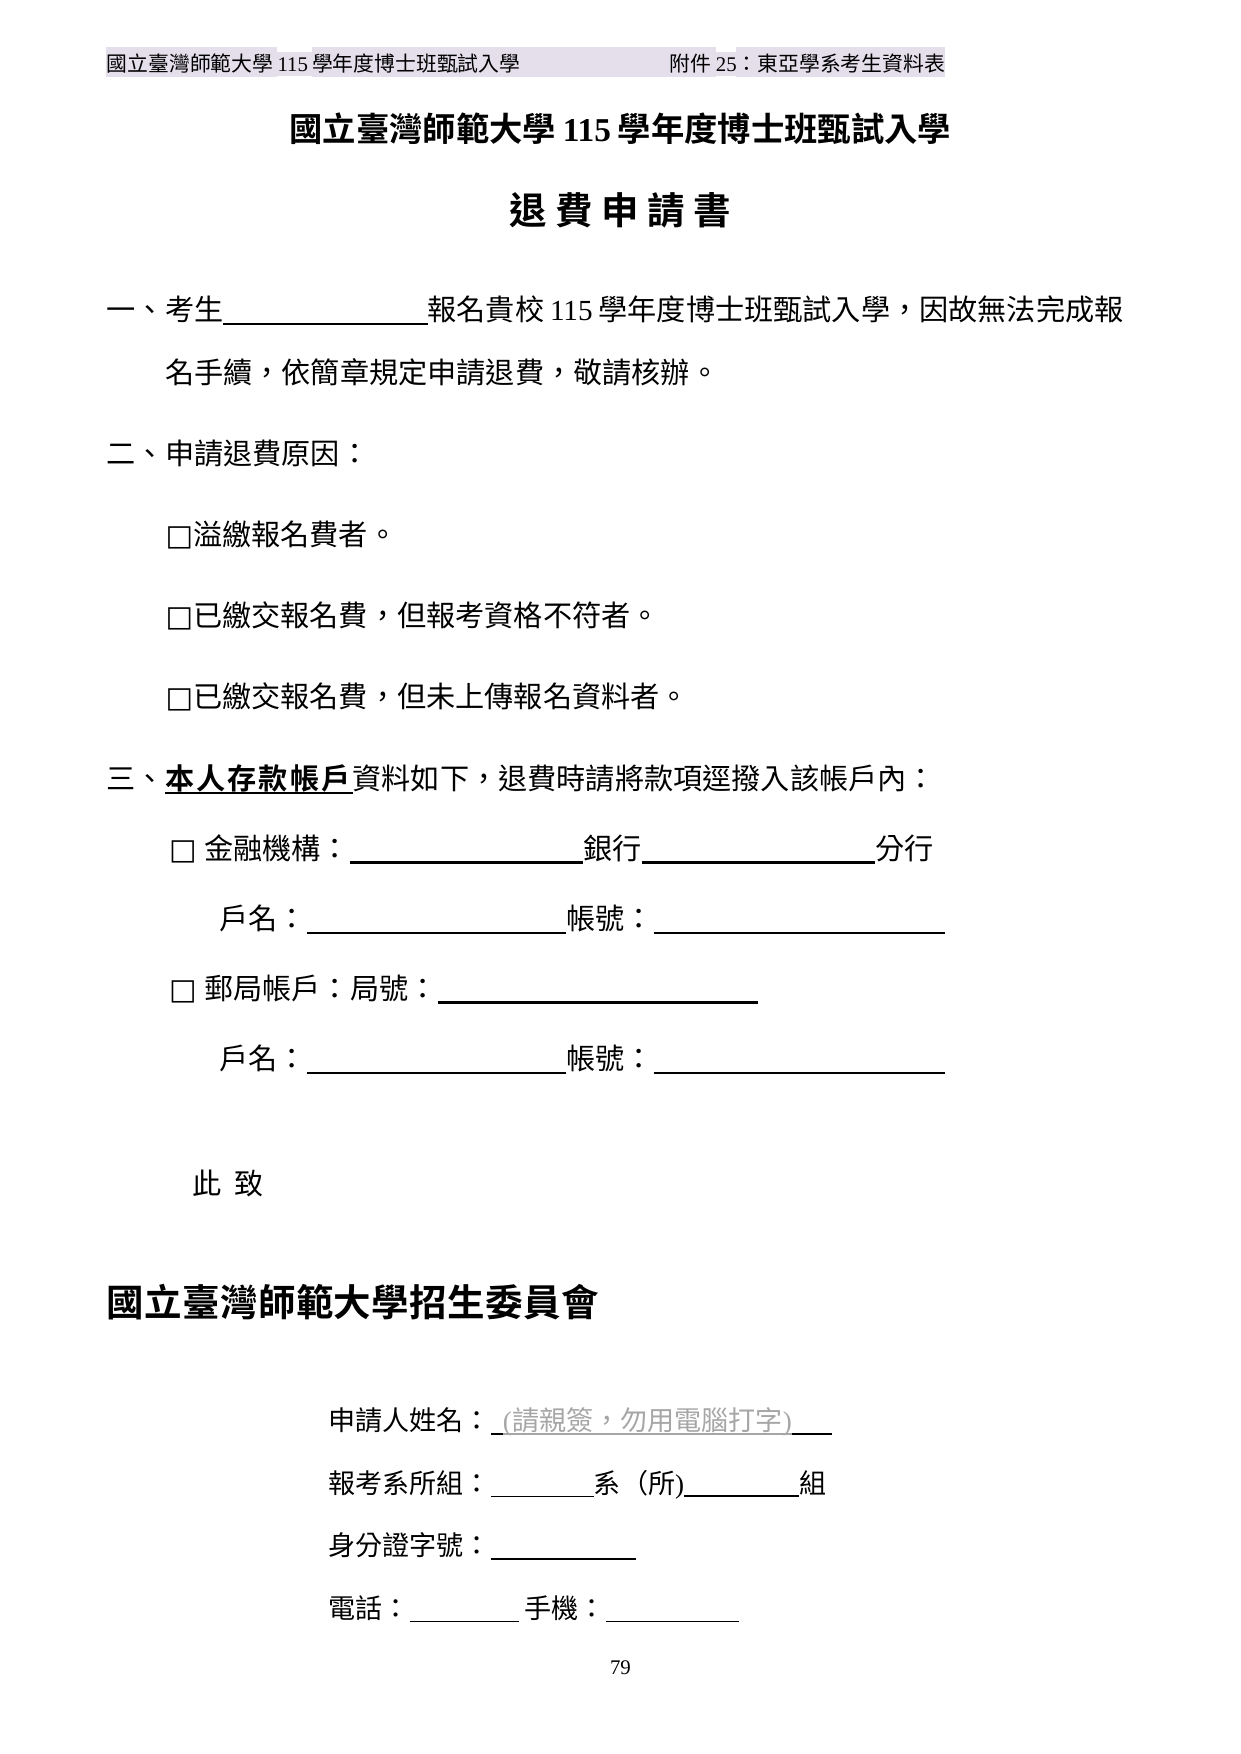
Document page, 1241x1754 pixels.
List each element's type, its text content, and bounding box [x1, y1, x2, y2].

text □溢繳報名費者。 [165, 491, 1134, 554]
text □ 郵局帳戶：局號： [169, 945, 1134, 1007]
text 身分證字號： [328, 1502, 1134, 1565]
text 戶名： 帳號： [219, 1015, 1134, 1077]
text 報考系所組： 系（所) 組 [328, 1440, 1134, 1502]
text 國立臺灣師範大學招生委員會 [106, 1259, 1134, 1321]
text 此 致 [106, 1140, 1134, 1202]
text 三、本人存款帳戶資料如下，退費時請將款項逕撥入該帳戶內： [106, 735, 1134, 797]
text □ 金融機構： 銀行 分行 [169, 805, 1134, 867]
text □已繳交報名費，但未上傳報名資料者。 [165, 654, 1134, 716]
text 國立臺灣師範大學115學年度博士班甄試入學 [106, 85, 1134, 147]
text 二、申請退費原因： [106, 410, 1134, 472]
text 申請人姓名： (請親簽，勿用電腦打字) [328, 1377, 1134, 1440]
text 一、考生 報名貴校115學年度博士班甄試入學，因故無法完成報名手續，依簡章規定申請退費，敬請核辦。 [106, 266, 1134, 391]
text 退 費 申 請 書 [106, 166, 1134, 229]
text 電話： 手機： [328, 1565, 1134, 1627]
text 戶名： 帳號： [219, 875, 1134, 937]
text □已繳交報名費，但報考資格不符者。 [165, 572, 1134, 635]
